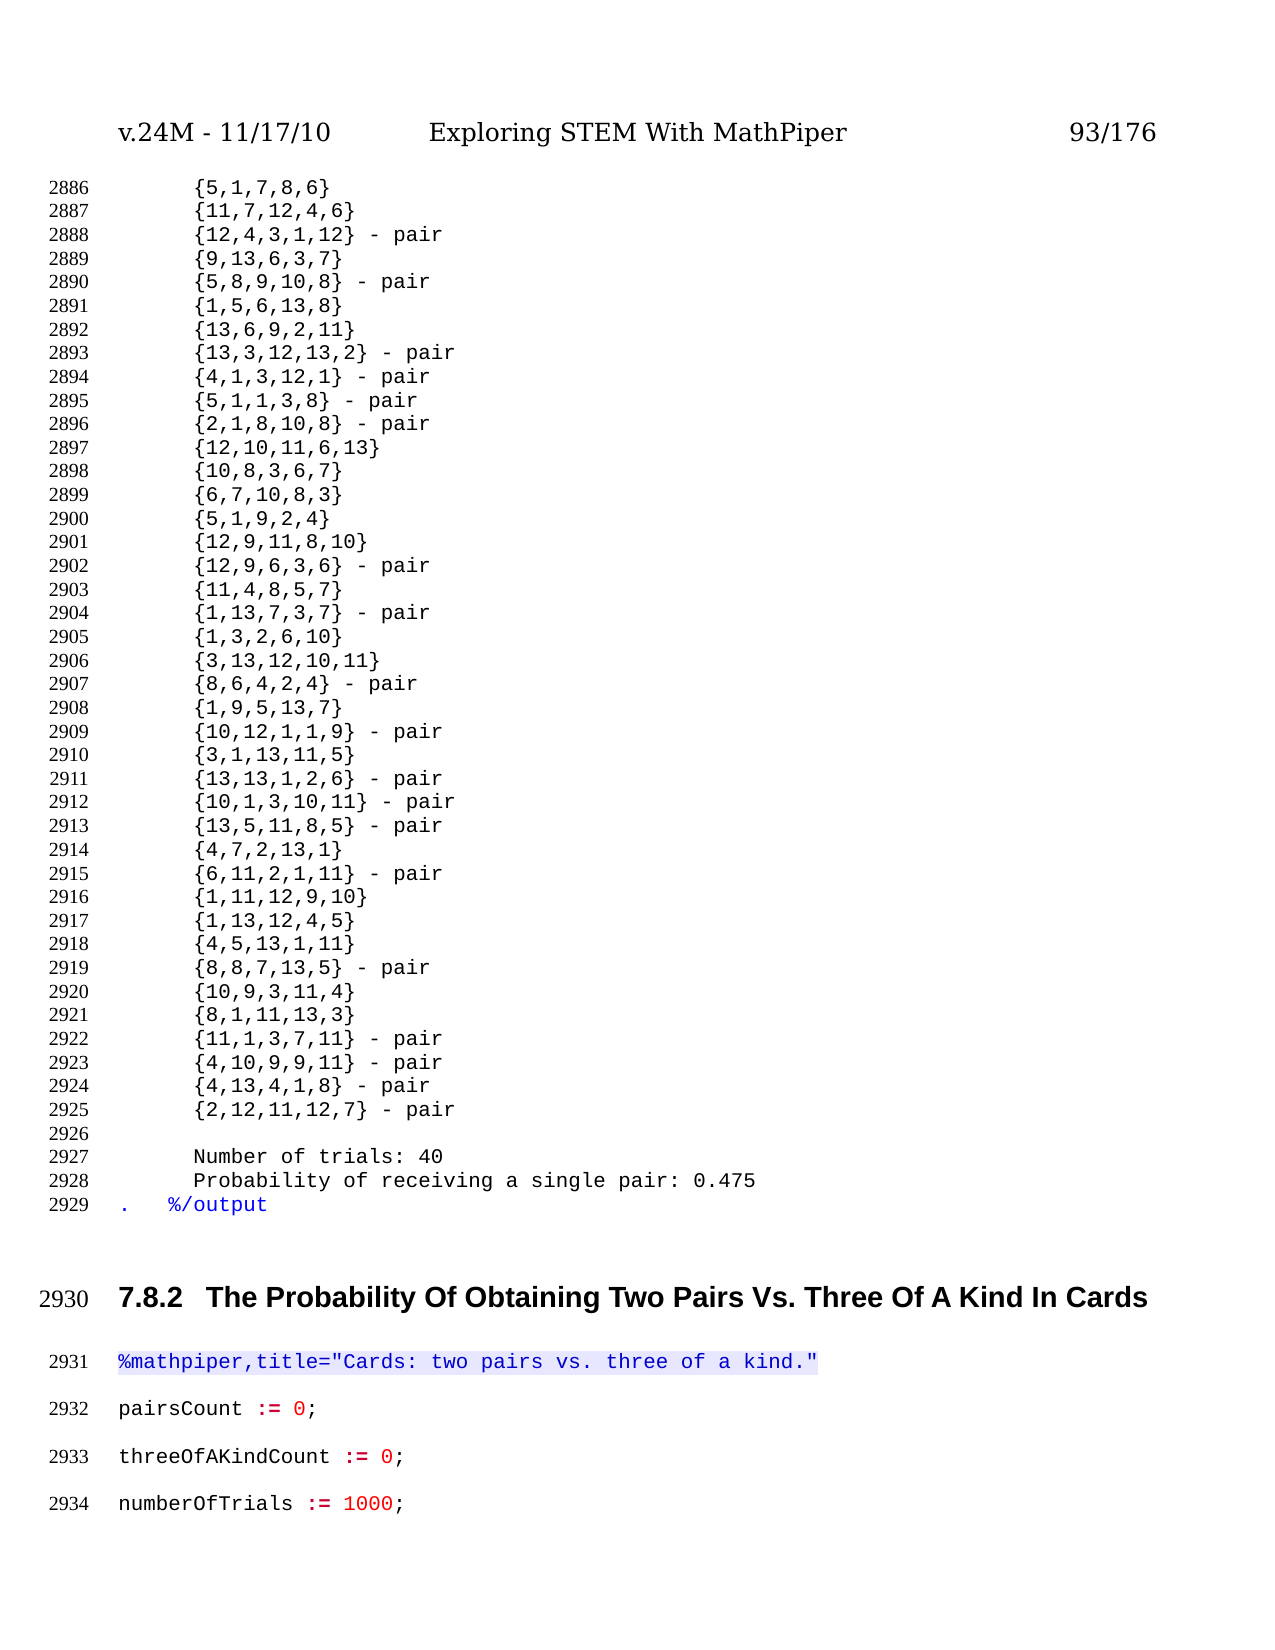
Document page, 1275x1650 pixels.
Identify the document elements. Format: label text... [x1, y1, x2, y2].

text {10,12,1,1,9} - pair [118, 721, 1157, 744]
text {11,1,3,7,11} - pair [118, 1028, 1157, 1052]
text {8,6,4,2,4} - pair [118, 673, 1157, 697]
text {10,1,3,10,11} - pair [118, 792, 1157, 815]
text {13,3,12,13,2} - pair [118, 342, 1157, 366]
text {3,1,13,11,5} [118, 744, 1157, 768]
text {1,5,6,13,8} [118, 295, 1157, 319]
text {1,3,2,6,10} [118, 626, 1157, 650]
text {11,4,8,5,7} [118, 579, 1157, 602]
text {10,8,3,6,7} [118, 461, 1157, 484]
subtitle The Probability Of Obtaining Two Pairs Vs. Three Of A Kind In Cards [118, 1280, 1157, 1313]
text {1,13,12,4,5} [118, 910, 1157, 933]
text {2,12,11,12,7} - pair [118, 1099, 1157, 1123]
text {13,13,1,2,6} - pair [118, 768, 1157, 792]
text {10,9,3,11,4} [118, 981, 1157, 1004]
text {2,1,8,10,8} - pair [118, 413, 1157, 437]
text %mathpiper,title="Cards: two pairs vs. three of a kind." [118, 1351, 1157, 1375]
text {11,7,12,4,6} [118, 200, 1157, 224]
text {4,5,13,1,11} [118, 933, 1157, 957]
text Probability of receiving a single pair: 0.475 [118, 1170, 1157, 1193]
text {6,7,10,8,3} [118, 484, 1157, 508]
text {12,4,3,1,12} - pair [118, 224, 1157, 248]
text {8,1,11,13,3} [118, 1004, 1157, 1028]
text {4,7,2,13,1} [118, 839, 1157, 862]
text {12,9,6,3,6} - pair [118, 555, 1157, 579]
text {13,5,11,8,5} - pair [118, 815, 1157, 839]
text {1,9,5,13,7} [118, 697, 1157, 721]
text . %/output [118, 1193, 1157, 1217]
text {12,10,11,6,13} [118, 437, 1157, 461]
text {3,13,12,10,11} [118, 650, 1157, 673]
text {4,10,9,9,11} - pair [118, 1052, 1157, 1075]
text {13,6,9,2,11} [118, 319, 1157, 342]
text {12,9,11,8,10} [118, 531, 1157, 555]
text {9,13,6,3,7} [118, 248, 1157, 271]
text {1,11,12,9,10} [118, 886, 1157, 910]
text {6,11,2,1,11} - pair [118, 862, 1157, 886]
text pairsCount := 0; [118, 1398, 1157, 1422]
text {5,1,1,3,8} - pair [118, 389, 1157, 413]
text {8,8,7,13,5} - pair [118, 957, 1157, 981]
text Number of trials: 40 [118, 1146, 1157, 1170]
text {5,8,9,10,8} - pair [118, 271, 1157, 295]
text {5,1,7,8,6} [118, 177, 1157, 200]
text numberOfTrials := 1000; [118, 1493, 1157, 1517]
text {5,1,9,2,4} [118, 508, 1157, 531]
text {4,13,4,1,8} - pair [118, 1075, 1157, 1099]
text threeOfAKindCount := 0; [118, 1446, 1157, 1469]
text {1,13,7,3,7} - pair [118, 602, 1157, 626]
text {4,1,3,12,1} - pair [118, 366, 1157, 389]
